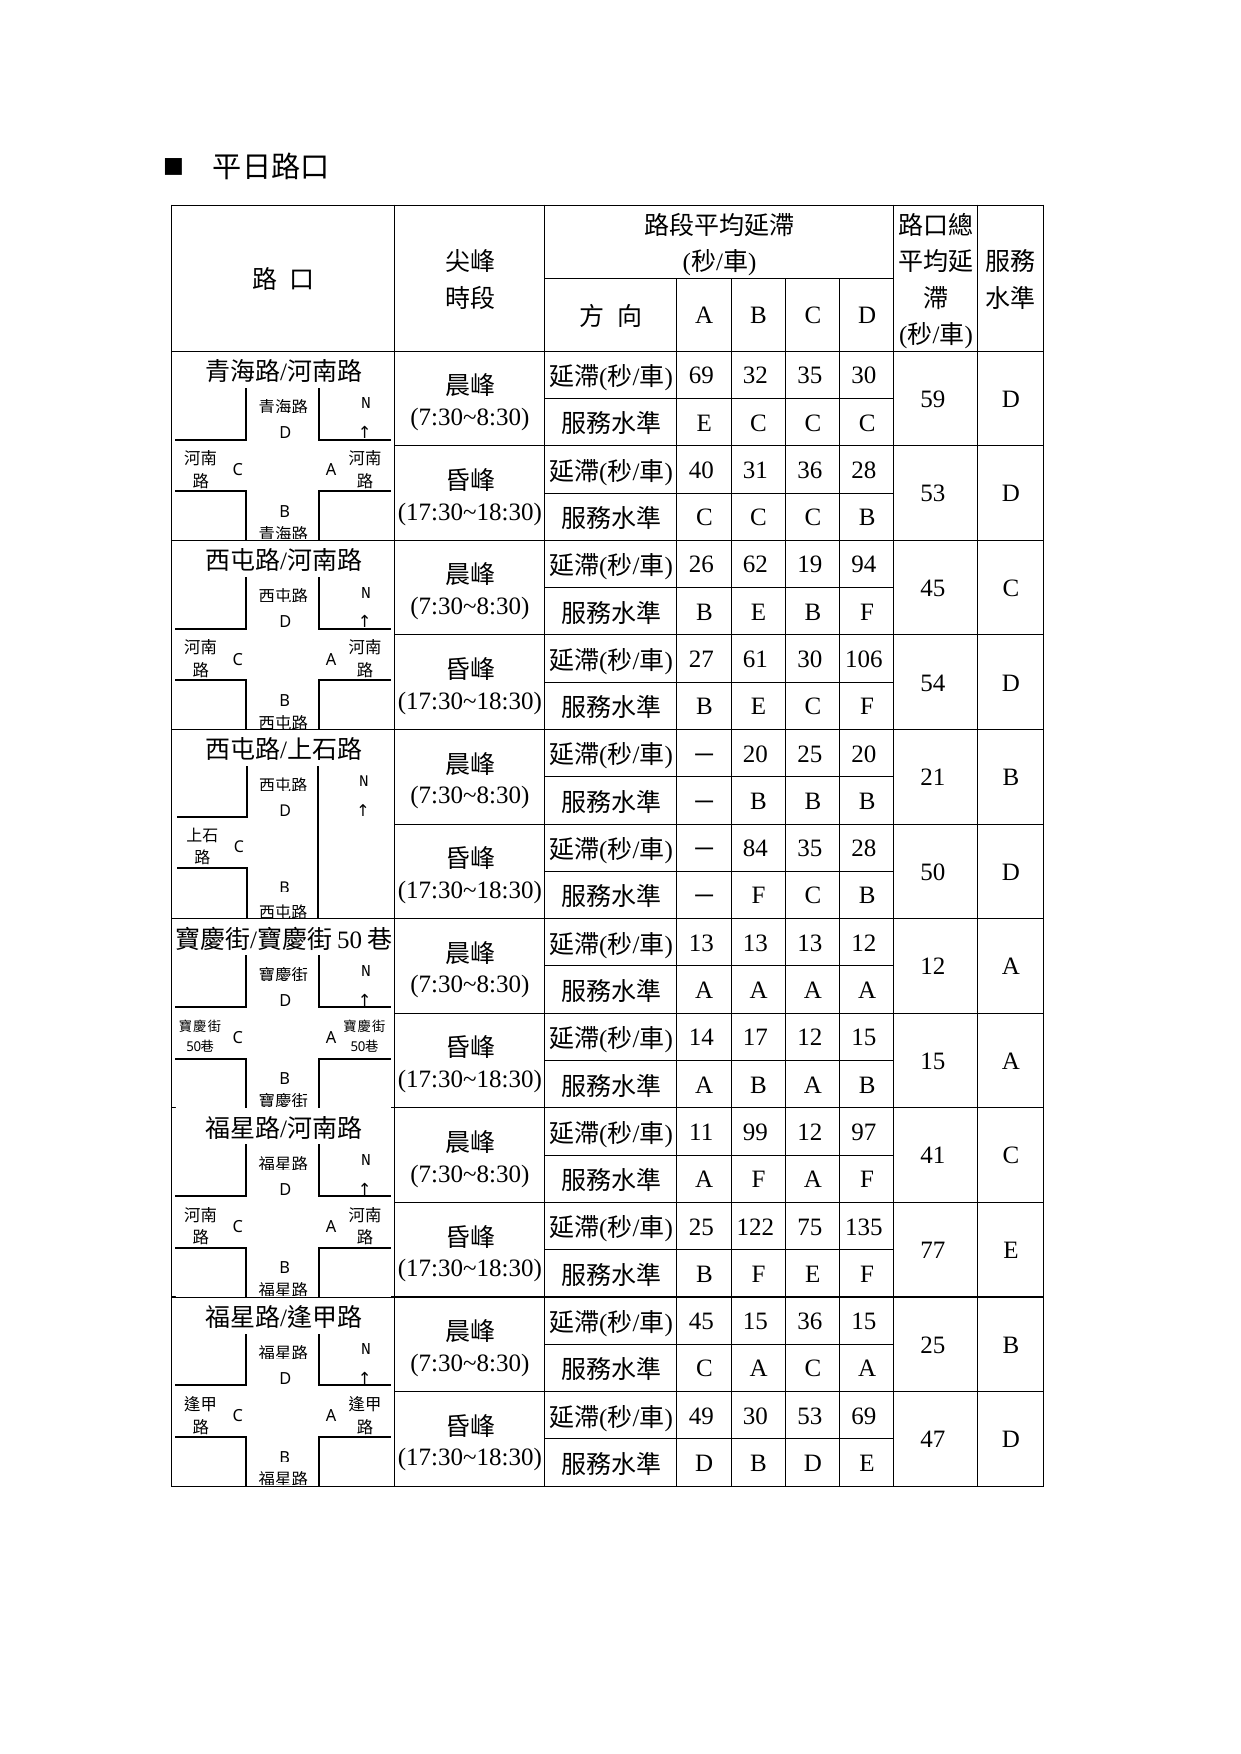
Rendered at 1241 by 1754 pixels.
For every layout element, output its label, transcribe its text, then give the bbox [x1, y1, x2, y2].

table_cell B [786, 777, 839, 823]
table_cell E [978, 1203, 1043, 1296]
table_cell 69 [840, 1392, 893, 1438]
table_cell 服務水準 [545, 872, 676, 918]
table_cell B [732, 1061, 785, 1107]
table_cell C [786, 683, 839, 729]
table_cell 昏峰 (17:30~18:30) [395, 1392, 544, 1486]
table_cell B [732, 1439, 785, 1486]
table_cell B [840, 777, 893, 823]
table_cell 31 [732, 446, 785, 492]
table_cell C [677, 1345, 731, 1391]
table_cell 延滯(秒/車) [545, 541, 676, 587]
table_cell 94 [840, 541, 893, 587]
table_cell F [732, 1156, 785, 1202]
table_cell 昏峰 (17:30~18:30) [395, 825, 544, 918]
table_cell 62 [732, 541, 785, 587]
table_cell D [677, 1439, 731, 1486]
table_header 尖峰 時段 [395, 206, 544, 351]
table_cell 服務水準 [545, 1345, 676, 1391]
table_cell 19 [786, 541, 839, 587]
table_cell D [978, 1392, 1043, 1486]
table_cell 服務水準 [545, 399, 676, 445]
table_cell 54 [894, 635, 977, 729]
table_cell 106 [840, 635, 893, 682]
table_cell 15 [840, 1014, 893, 1060]
table_cell 53 [894, 446, 977, 540]
table_cell ─ [677, 825, 731, 871]
table_cell 昏峰 (17:30~18:30) [395, 1014, 544, 1107]
table_cell D [978, 446, 1043, 540]
table_cell 75 [786, 1203, 839, 1249]
table_cell 36 [786, 446, 839, 492]
table_cell 延滯(秒/車) [545, 446, 676, 492]
table_cell A [840, 966, 893, 1013]
table_cell 延滯(秒/車) [545, 1298, 676, 1344]
table_cell 35 [786, 825, 839, 871]
table_cell E [677, 399, 731, 445]
table_cell 福星路/逢甲路 [172, 1298, 394, 1486]
table_cell D [786, 1439, 839, 1486]
table_cell 青海路/河南路 [172, 352, 394, 540]
table_cell 延滯(秒/車) [545, 919, 676, 965]
table_cell 服務水準 [545, 683, 676, 729]
table_cell C [786, 279, 839, 351]
table_cell 26 [677, 541, 731, 587]
table_cell B [978, 1298, 1043, 1391]
table_cell ─ [677, 872, 731, 918]
table_cell E [732, 588, 785, 634]
table_cell 12 [786, 1014, 839, 1060]
table_cell D [978, 352, 1043, 445]
table_cell 45 [894, 541, 977, 634]
table_cell 服務水準 [545, 1250, 676, 1296]
table_cell A [677, 966, 731, 1013]
table_cell 昏峰 (17:30~18:30) [395, 1203, 544, 1296]
table_cell 延滯(秒/車) [545, 730, 676, 776]
table_header 路 口 [172, 206, 394, 351]
table_cell A [978, 1014, 1043, 1107]
table_cell 59 [894, 352, 977, 445]
table_cell F [840, 683, 893, 729]
table_cell A [786, 1061, 839, 1107]
table_cell 服務水準 [545, 966, 676, 1013]
table_cell A [677, 1061, 731, 1107]
table_cell 11 [677, 1108, 731, 1154]
table_cell B [840, 494, 893, 540]
table_cell 41 [894, 1108, 977, 1202]
table_cell B [840, 1061, 893, 1107]
table_cell C [732, 494, 785, 540]
table_cell 服務水準 [545, 588, 676, 634]
table_cell E [732, 683, 785, 729]
table_cell 30 [732, 1392, 785, 1438]
table_cell B [978, 730, 1043, 823]
table_cell 延滯(秒/車) [545, 1203, 676, 1249]
table_cell 61 [732, 635, 785, 682]
table_cell 13 [786, 919, 839, 965]
table_cell 晨峰 (7:30~8:30) [395, 352, 544, 445]
table_cell F [840, 1250, 893, 1296]
table_cell A [786, 966, 839, 1013]
list 平日路口 [162, 143, 1053, 186]
table_cell 服務水準 [545, 1439, 676, 1486]
table_cell B [732, 777, 785, 823]
table_cell B [786, 588, 839, 634]
table_cell 17 [732, 1014, 785, 1060]
table_cell 12 [894, 919, 977, 1013]
table_cell C [978, 1108, 1043, 1202]
table_cell C [786, 872, 839, 918]
table_cell 13 [732, 919, 785, 965]
table_cell 28 [840, 825, 893, 871]
table_cell 45 [677, 1298, 731, 1344]
table_cell 15 [840, 1298, 893, 1344]
table_cell B [677, 1250, 731, 1296]
table_cell 服務水準 [545, 777, 676, 823]
table_cell 延滯(秒/車) [545, 1392, 676, 1438]
table_cell 77 [894, 1203, 977, 1296]
table_cell B [677, 683, 731, 729]
table_cell F [732, 872, 785, 918]
table_cell A [732, 1345, 785, 1391]
table_cell 97 [840, 1108, 893, 1154]
table_cell 晨峰 (7:30~8:30) [395, 1108, 544, 1202]
table_cell 20 [732, 730, 785, 776]
table_cell E [840, 1439, 893, 1486]
table_cell E [786, 1250, 839, 1296]
table_cell 延滯(秒/車) [545, 825, 676, 871]
table_cell 延滯(秒/車) [545, 352, 676, 398]
table_cell 27 [677, 635, 731, 682]
table_cell 12 [786, 1108, 839, 1154]
table_cell 晨峰 (7:30~8:30) [395, 1298, 544, 1391]
table_cell B [732, 279, 785, 351]
table_cell 69 [677, 352, 731, 398]
table_cell 12 [840, 919, 893, 965]
table_cell 25 [677, 1203, 731, 1249]
table_cell 15 [732, 1298, 785, 1344]
table_cell 36 [786, 1298, 839, 1344]
table_cell 30 [786, 635, 839, 682]
table_cell 服務水準 [545, 1061, 676, 1107]
table_cell C [786, 494, 839, 540]
table_cell 35 [786, 352, 839, 398]
table_cell F [732, 1250, 785, 1296]
table_cell 晨峰 (7:30~8:30) [395, 730, 544, 823]
table_header 路口總 平均延滯 (秒/車) [894, 206, 977, 351]
table_cell 40 [677, 446, 731, 492]
table_cell 晨峰 (7:30~8:30) [395, 919, 544, 1013]
table_cell 135 [840, 1203, 893, 1249]
table_cell 昏峰 (17:30~18:30) [395, 446, 544, 540]
table_cell 99 [732, 1108, 785, 1154]
table_cell C [677, 494, 731, 540]
table_cell B [677, 588, 731, 634]
table_cell 50 [894, 825, 977, 918]
table_cell 服務水準 [545, 494, 676, 540]
table_cell A [978, 919, 1043, 1013]
table_cell F [840, 1156, 893, 1202]
table_cell 方 向 [545, 279, 676, 351]
table_cell C [732, 399, 785, 445]
table_cell A [677, 1156, 731, 1202]
table_cell 13 [677, 919, 731, 965]
table_cell ─ [677, 730, 731, 776]
table_cell 延滯(秒/車) [545, 1108, 676, 1154]
table_cell A [786, 1156, 839, 1202]
table_cell 20 [840, 730, 893, 776]
table_cell 14 [677, 1014, 731, 1060]
table_cell C [840, 399, 893, 445]
table_cell 15 [894, 1014, 977, 1107]
table_cell A [677, 279, 731, 351]
table_cell C [978, 541, 1043, 634]
table_cell D [978, 825, 1043, 918]
table_cell 西屯路/上石路 [172, 730, 394, 918]
table_cell C [786, 1345, 839, 1391]
table_cell 晨峰 (7:30~8:30) [395, 541, 544, 634]
table_cell A [840, 1345, 893, 1391]
table_cell 47 [894, 1392, 977, 1486]
table_header 服務 水準 [978, 206, 1043, 351]
table_cell 30 [840, 352, 893, 398]
table_cell 32 [732, 352, 785, 398]
table_cell B [840, 872, 893, 918]
table_cell 21 [894, 730, 977, 823]
table_cell 84 [732, 825, 785, 871]
table_cell D [978, 635, 1043, 729]
table_cell 寶慶街/寶慶街50巷 [172, 919, 394, 1107]
table_cell A [732, 966, 785, 1013]
table_cell 福星路/河南路 [172, 1108, 394, 1296]
table_cell 西屯路/河南路 [172, 541, 394, 729]
table_cell 昏峰 (17:30~18:30) [395, 635, 544, 729]
table_cell 服務水準 [545, 1156, 676, 1202]
table_cell ─ [677, 777, 731, 823]
table_cell 25 [786, 730, 839, 776]
table_cell 49 [677, 1392, 731, 1438]
table_cell F [840, 588, 893, 634]
table_cell C [786, 399, 839, 445]
table_cell 延滯(秒/車) [545, 635, 676, 682]
table_cell 25 [894, 1298, 977, 1391]
table_cell 28 [840, 446, 893, 492]
table_cell D [840, 279, 893, 351]
table_cell 122 [732, 1203, 785, 1249]
table_cell 53 [786, 1392, 839, 1438]
table_cell 延滯(秒/車) [545, 1014, 676, 1060]
table_header 路段平均延滯 (秒/車) [545, 206, 893, 278]
